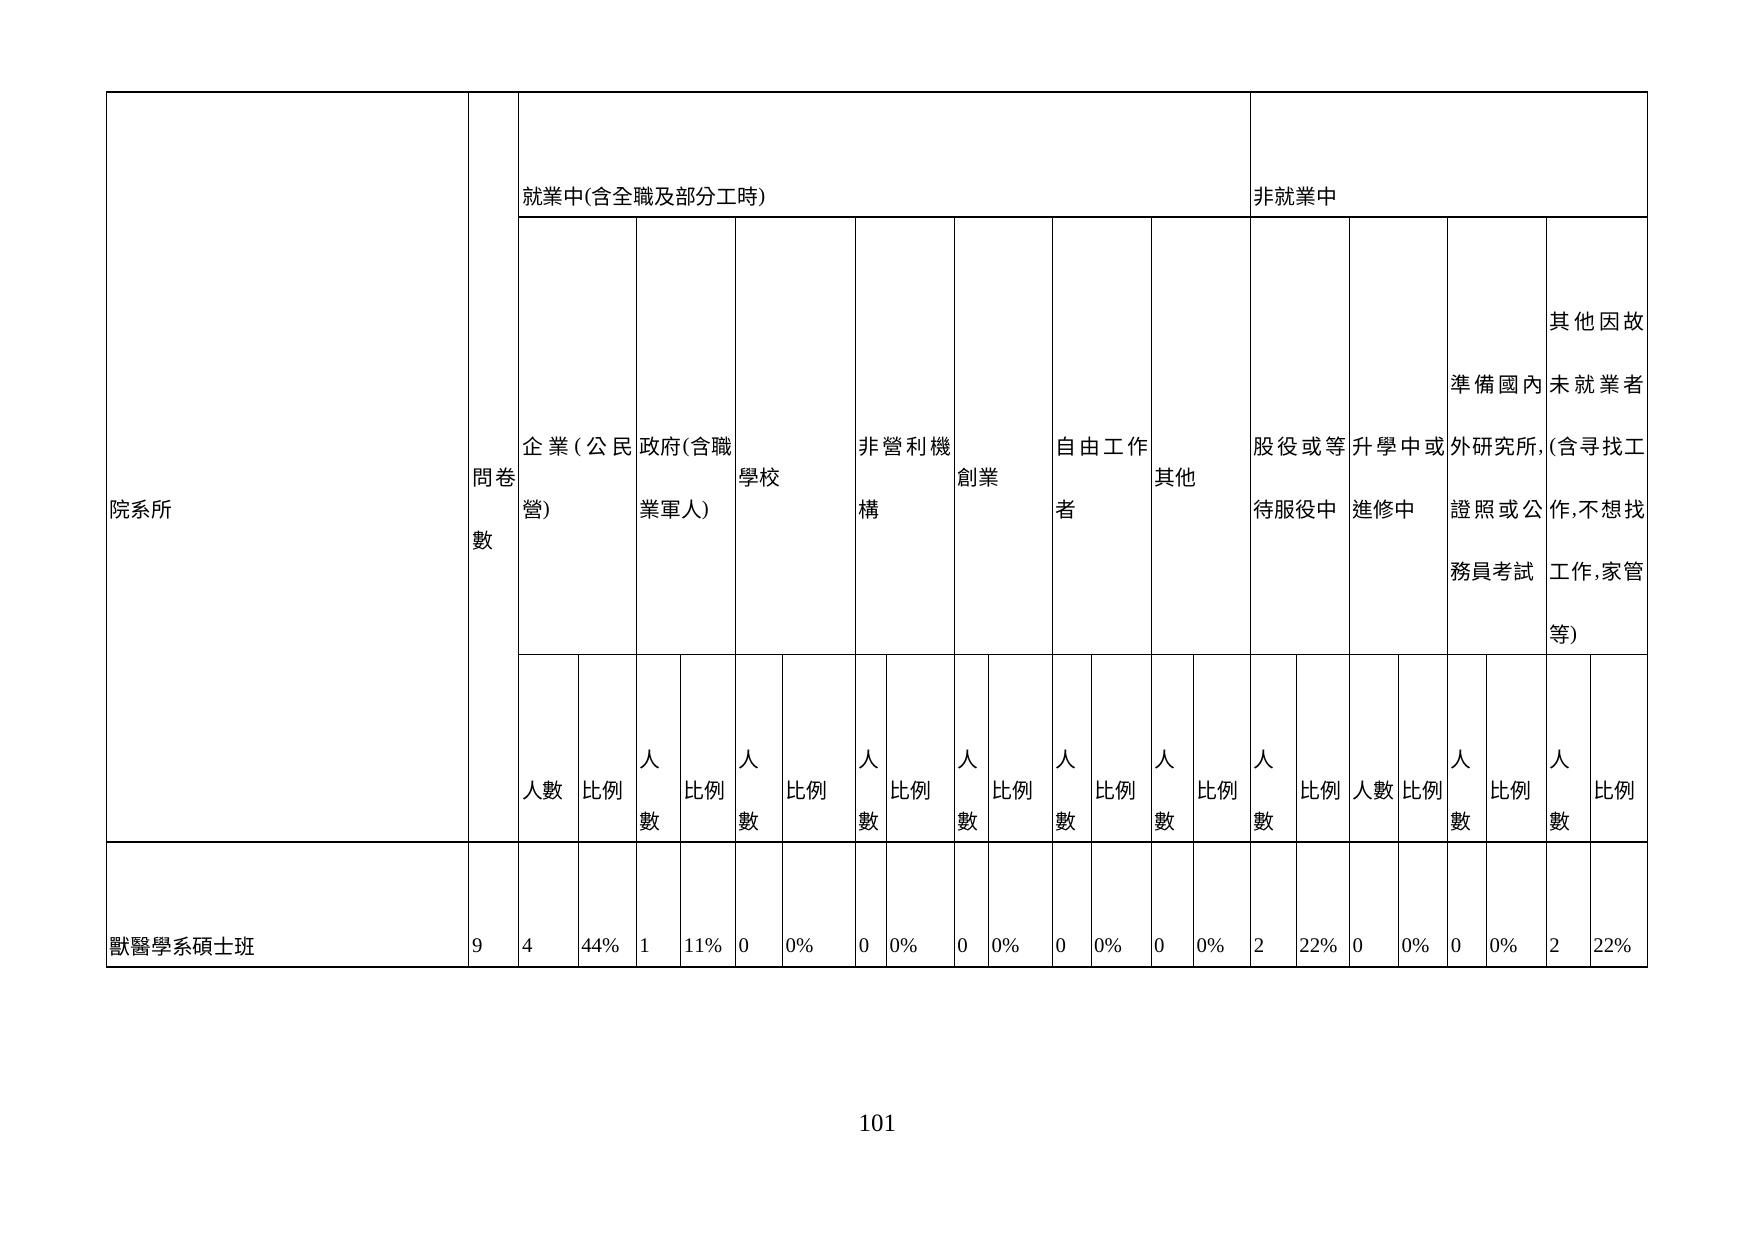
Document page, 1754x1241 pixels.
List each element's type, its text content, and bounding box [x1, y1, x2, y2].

table_header 就業中(含全職及部分工時) [519, 93, 1250, 216]
table_header 非就業中 [1251, 93, 1647, 216]
table_cell 0% [989, 843, 1052, 966]
table_cell 人數 [1251, 655, 1296, 841]
table_cell 2 [1251, 843, 1296, 966]
table_cell 比例 [681, 655, 735, 841]
table_cell 比例 [579, 655, 636, 841]
table_cell 比例 [887, 655, 954, 841]
table_header 院系所 [107, 93, 468, 841]
table_cell 其他 [1152, 218, 1250, 654]
table_cell 人數 [856, 655, 886, 841]
table_cell 其他因故未就業者(含寻找工作,不想找工作,家管等) [1547, 218, 1647, 654]
table_cell 人數 [736, 655, 782, 841]
table_cell 企業(公民營) [519, 218, 636, 654]
table_cell 0 [955, 843, 988, 966]
table_cell 0 [1448, 843, 1486, 966]
table_cell 比例 [1194, 655, 1250, 841]
table_cell 比例 [1591, 655, 1647, 841]
table_cell 創業 [955, 218, 1052, 654]
table_cell 比例 [1297, 655, 1349, 841]
table_cell 11% [681, 843, 735, 966]
table_cell 人數 [1152, 655, 1193, 841]
table_cell 0% [887, 843, 954, 966]
table_cell 比例 [1487, 655, 1546, 841]
table_cell 1 [637, 843, 680, 966]
table_cell 準備國內外研究所,證照或公務員考試 [1448, 218, 1546, 654]
table_cell 升學中或進修中 [1350, 218, 1447, 654]
table_cell 0 [1053, 843, 1091, 966]
table_cell 0 [856, 843, 886, 966]
table_cell 獸醫學系碩士班 [107, 843, 468, 966]
table_cell 人數 [519, 655, 578, 841]
table_cell 人數 [637, 655, 680, 841]
table_cell 0% [783, 843, 855, 966]
table_cell 22% [1297, 843, 1349, 966]
table_header 問卷數 [469, 93, 518, 841]
table_cell 9 [469, 843, 518, 966]
table_cell 2 [1547, 843, 1590, 966]
table_cell 0% [1399, 843, 1447, 966]
table_cell 0 [1152, 843, 1193, 966]
table_cell 政府(含職業軍人) [637, 218, 735, 654]
table_cell 0 [1350, 843, 1398, 966]
table_cell 人數 [1053, 655, 1091, 841]
table_cell 比例 [1399, 655, 1447, 841]
table_cell 0% [1487, 843, 1546, 966]
table_cell 非營利機構 [856, 218, 954, 654]
table_cell 22% [1591, 843, 1647, 966]
table_cell 人數 [1350, 655, 1398, 841]
table_cell 0% [1194, 843, 1250, 966]
table_cell 比例 [783, 655, 855, 841]
table_cell 0% [1092, 843, 1151, 966]
table_cell 4 [519, 843, 578, 966]
table_cell 人數 [955, 655, 988, 841]
table_cell 股役或等待服役中 [1251, 218, 1349, 654]
table_cell 比例 [989, 655, 1052, 841]
table_cell 人數 [1547, 655, 1590, 841]
table_cell 44% [579, 843, 636, 966]
table_cell 人數 [1448, 655, 1486, 841]
table_cell 0 [736, 843, 782, 966]
table_cell 比例 [1092, 655, 1151, 841]
table_cell 學校 [736, 218, 855, 654]
table_cell 自由工作者 [1053, 218, 1151, 654]
